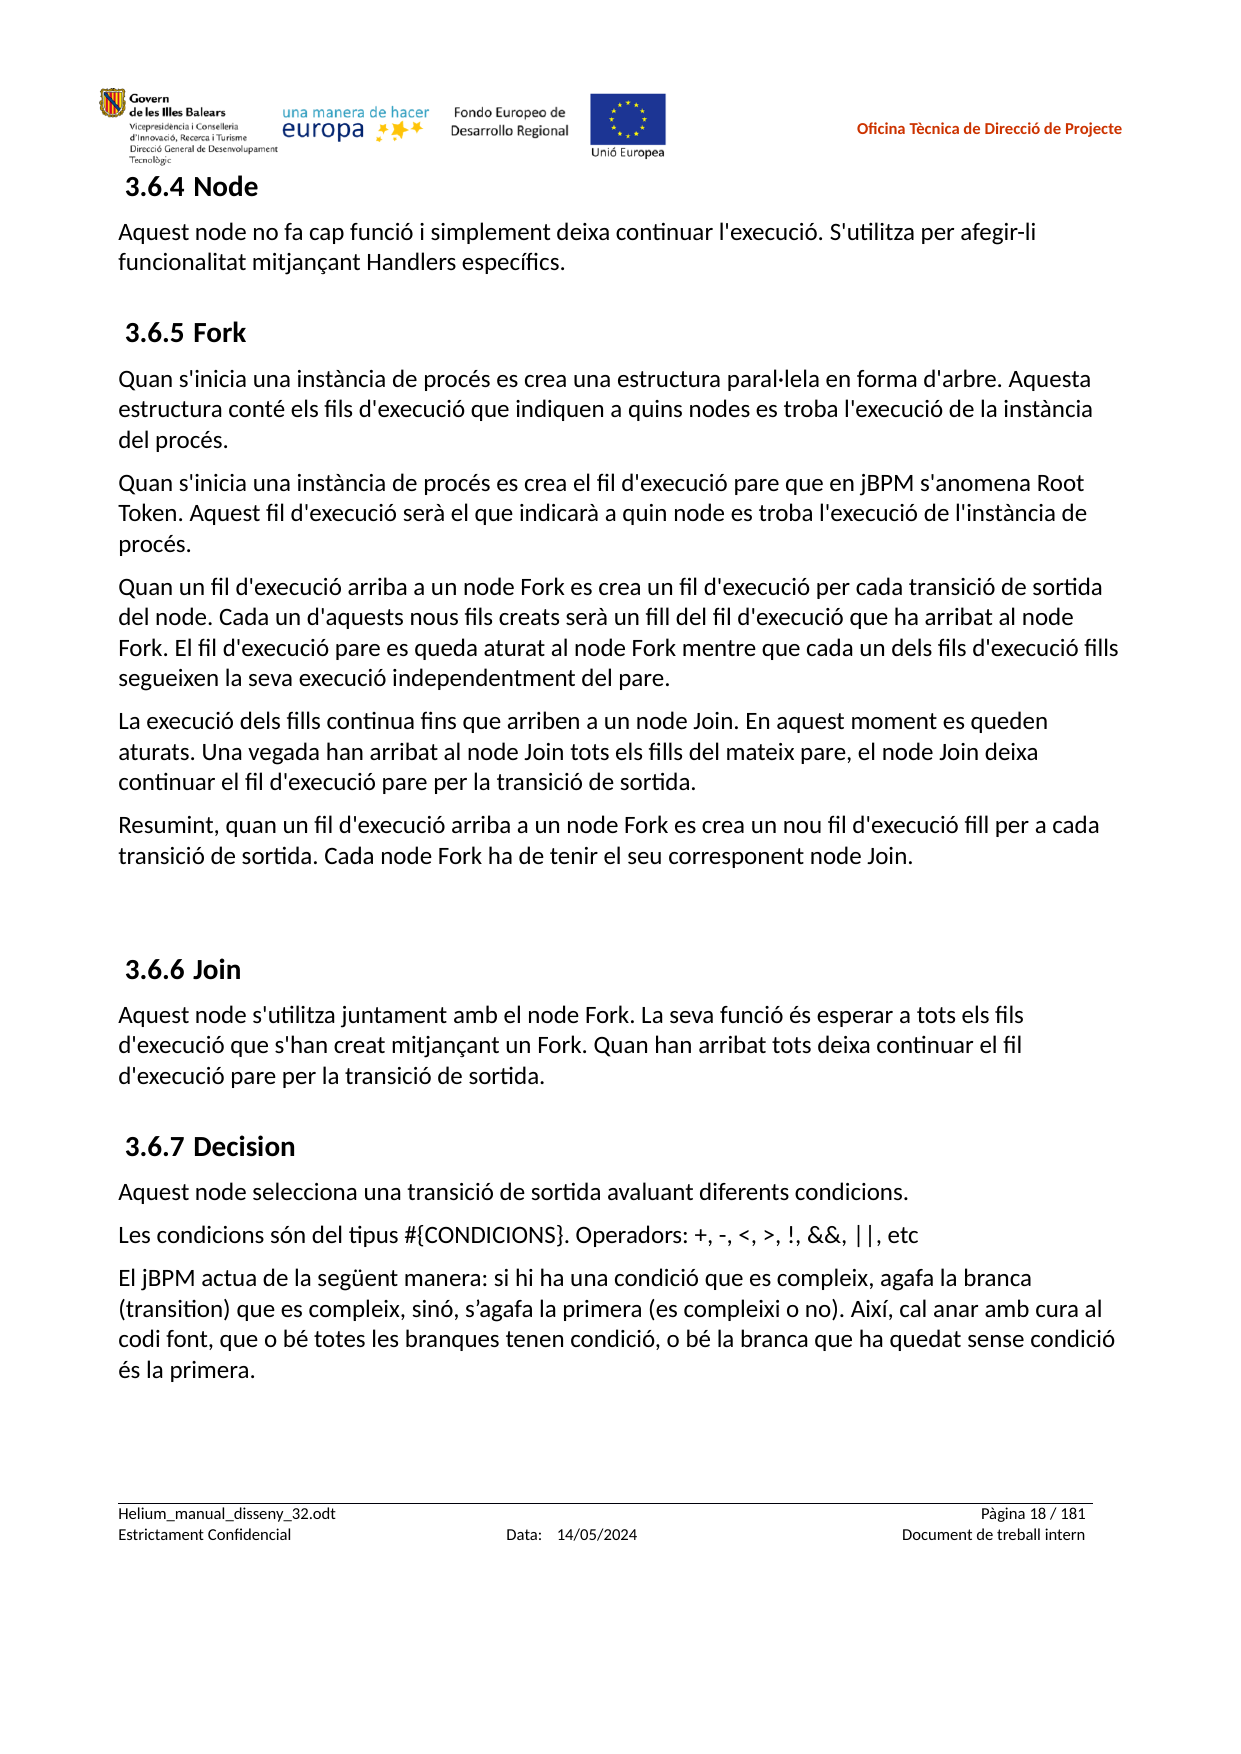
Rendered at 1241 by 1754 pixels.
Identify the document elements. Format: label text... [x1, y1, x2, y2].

text Aquest node s'utilitza juntament amb el node Fork. La seva funció és esperar a tots els fils d'execució que s'han creat mitjançant un Fork. Quan han arribat tots deixa continuar el fil d'execució pare per la transició de sortida. [118, 999, 1122, 1091]
subtitle Decision [118, 1128, 1122, 1164]
text Resumint, quan un fil d'execució arriba a un node Fork es crea un nou fil d'execució fill per a cada transició de sortida. Cada node Fork ha de tenir el seu corresponent node Join. [118, 809, 1122, 871]
text La execució dels fills continua fins que arriben a un node Join. En aquest moment es queden aturats. Una vegada han arribat al node Join tots els fills del mateix pare, el node Join deixa continuar el fil d'execució pare per la transició de sortida. [118, 705, 1122, 797]
subtitle Join [118, 951, 1122, 987]
subtitle Fork [118, 314, 1122, 350]
text Quan s'inicia una instància de procés es crea una estructura paral·lela en forma d'arbre. Aquesta estructura conté els fils d'execució que indiquen a quins nodes es troba l'execució de la instància del procés. [118, 363, 1122, 454]
text El jBPM actua de la següent manera: si hi ha una condició que es compleix, agafa la branca (transition) que es compleix, sinó, s’agafa la primera (es compleixi o no). Així, cal anar amb cura al codi font, que o bé totes les branques tenen condició, o bé la branca que ha quedat sense condició és la primera. [118, 1262, 1122, 1384]
subtitle Node [118, 168, 1122, 203]
text Les condicions són del tipus #{CONDICIONS}. Operadors: +, -, <, >, !, &&, ||, etc [118, 1219, 1122, 1250]
text Quan un fil d'execució arriba a un node Fork es crea un fil d'execució per cada transició de sortida del node. Cada un d'aquests nous fils creats serà un fill del fil d'execució que ha arribat al node Fork. El fil d'execució pare es queda aturat al node Fork mentre que cada un dels fils d'execució fills segueixen la seva execució independentment del pare. [118, 571, 1122, 693]
text Aquest node selecciona una transició de sortida avaluant diferents condicions. [118, 1176, 1122, 1207]
text Quan s'inicia una instància de procés es crea el fil d'execució pare que en jBPM s'anomena Root Token. Aquest fil d'execució serà el que indicarà a quin node es troba l'execució de l'instància de procés. [118, 467, 1122, 558]
text Aquest node no fa cap funció i simplement deixa continuar l'execució. S'utilitza per afegir-li funcionalitat mitjançant Handlers específics. [118, 216, 1122, 277]
picture [99, 87, 668, 166]
